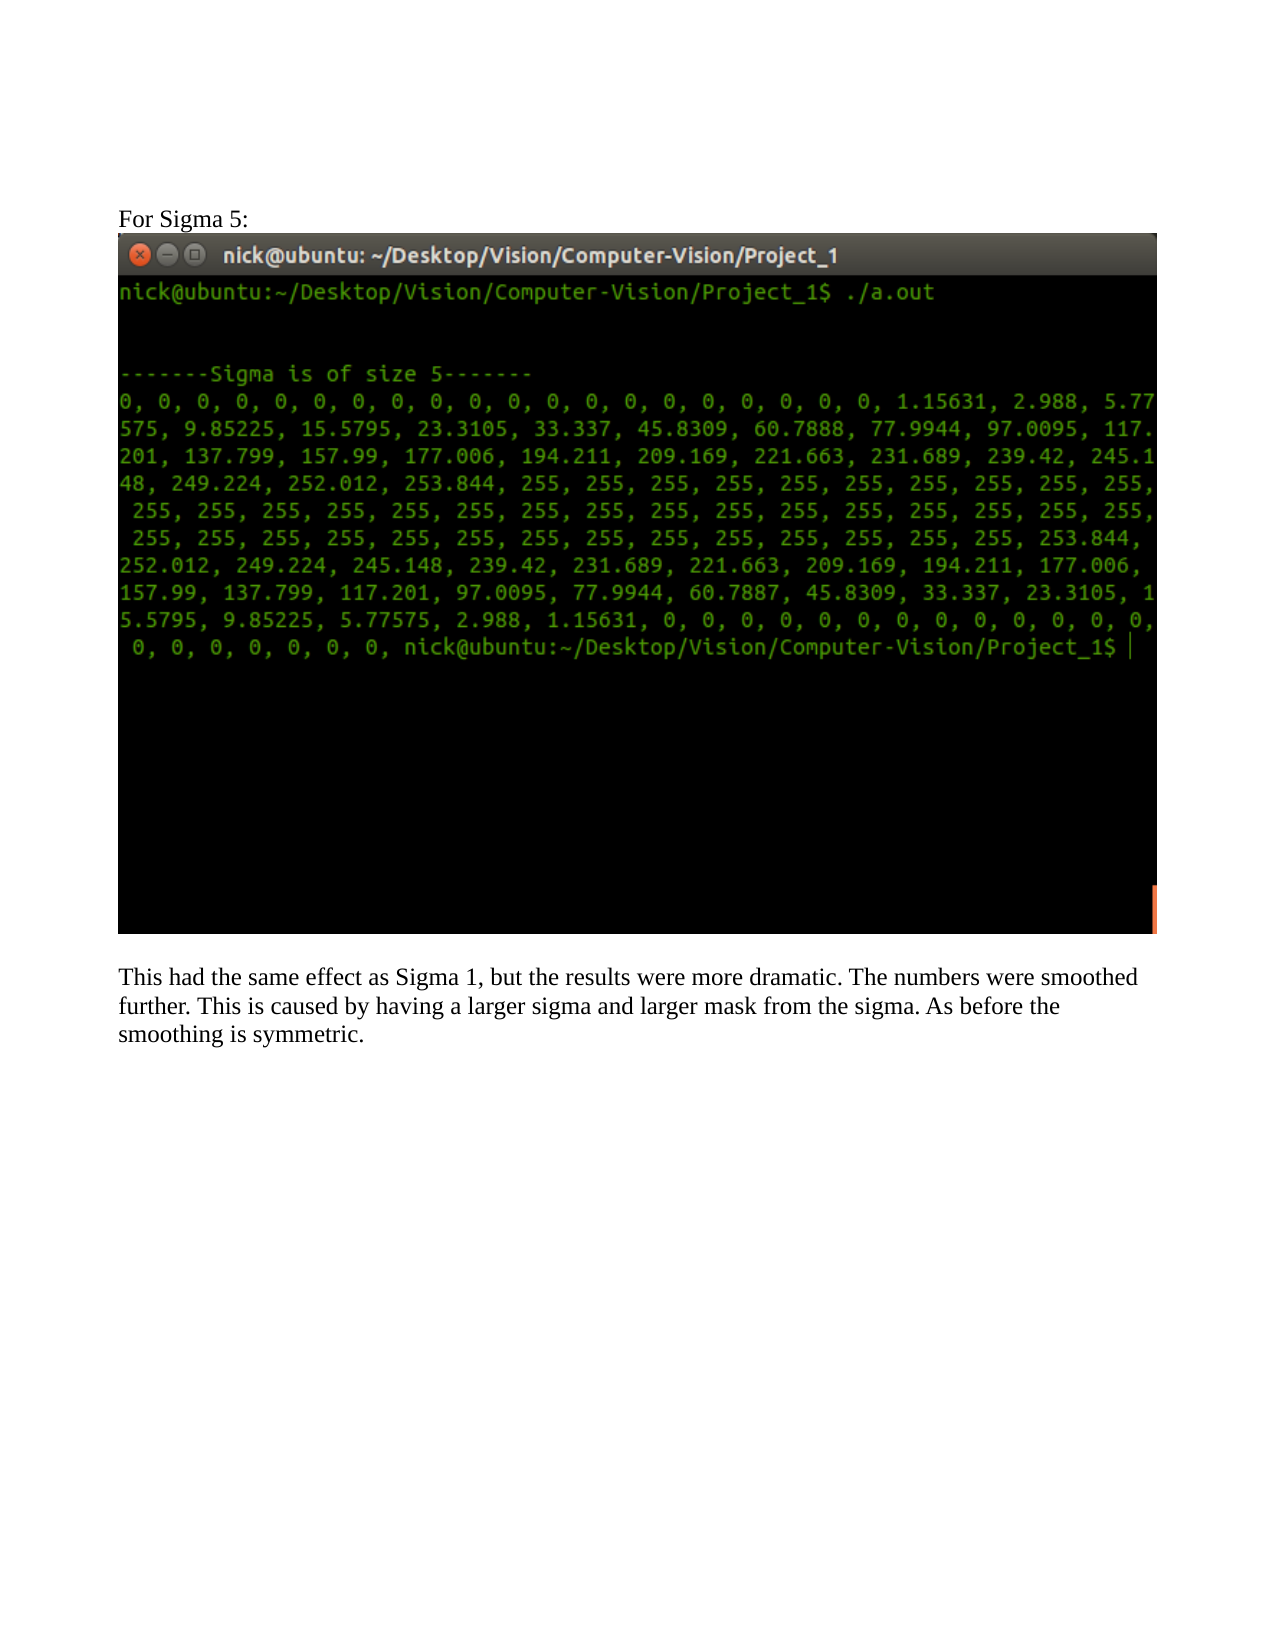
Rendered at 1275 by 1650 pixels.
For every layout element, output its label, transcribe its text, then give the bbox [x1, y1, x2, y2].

picture [118, 233, 1157, 934]
text This had the same effect as Sigma 1, but the results were more dramatic. The numbers were smoothed further. This is caused by having a larger sigma and larger mask from the sigma. As before the smoothing is symmetric. [118, 962, 1157, 1048]
text For Sigma 5: [118, 204, 1157, 233]
